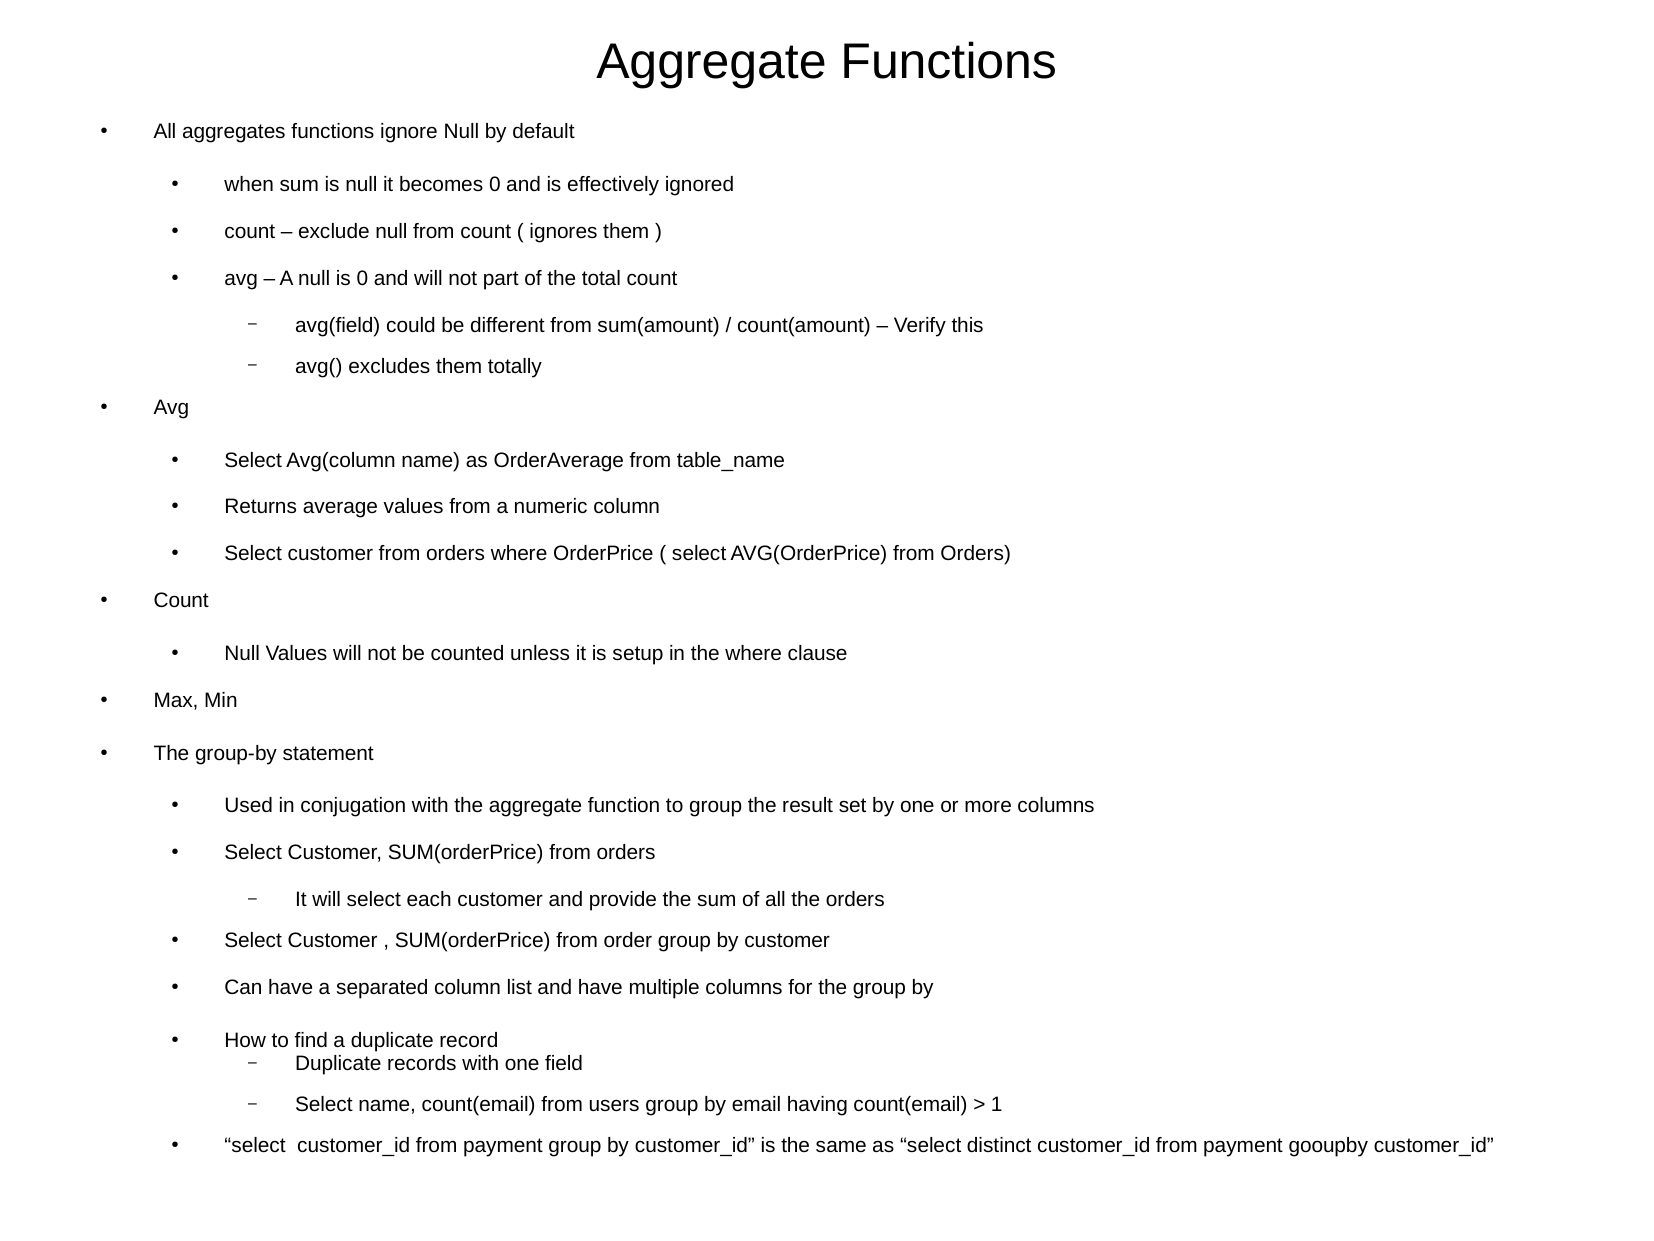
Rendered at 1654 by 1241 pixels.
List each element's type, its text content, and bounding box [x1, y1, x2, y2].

list All aggregates functions ignore Null by default when sum is null it becomes 0 and is effectively ignored count – exclude null from count ( ignores them ) avg – A null is 0 and will not part of the total count avg(field) could be different from sum(amount) / count(amount) – Verify this avg() excludes them totally Avg Select Avg(column name) as OrderAverage from table_name Returns average values from a numeric column Select customer from orders where OrderPrice ( select AVG(OrderPrice) from Orders) Count Null Values will not be counted unless it is setup in the where clause Max, Min The group-by statement Used in conjugation with the aggregate function to group the result set by one or more columns Select Customer, SUM(orderPrice) from orders It will select each customer and provide the sum of all the orders Select Customer , SUM(orderPrice) from order group by customer Can have a separated column list and have multiple columns for the group by How to find a duplicate record Duplicate records with one field Select name, count(email) from users group by email having count(email) > 1 “select customer_id from payment group by customer_id” is the same as “select distinct customer_id from payment gooupby customer_id” [82, 120, 1571, 1216]
title Aggregate Functions [82, 0, 1571, 120]
